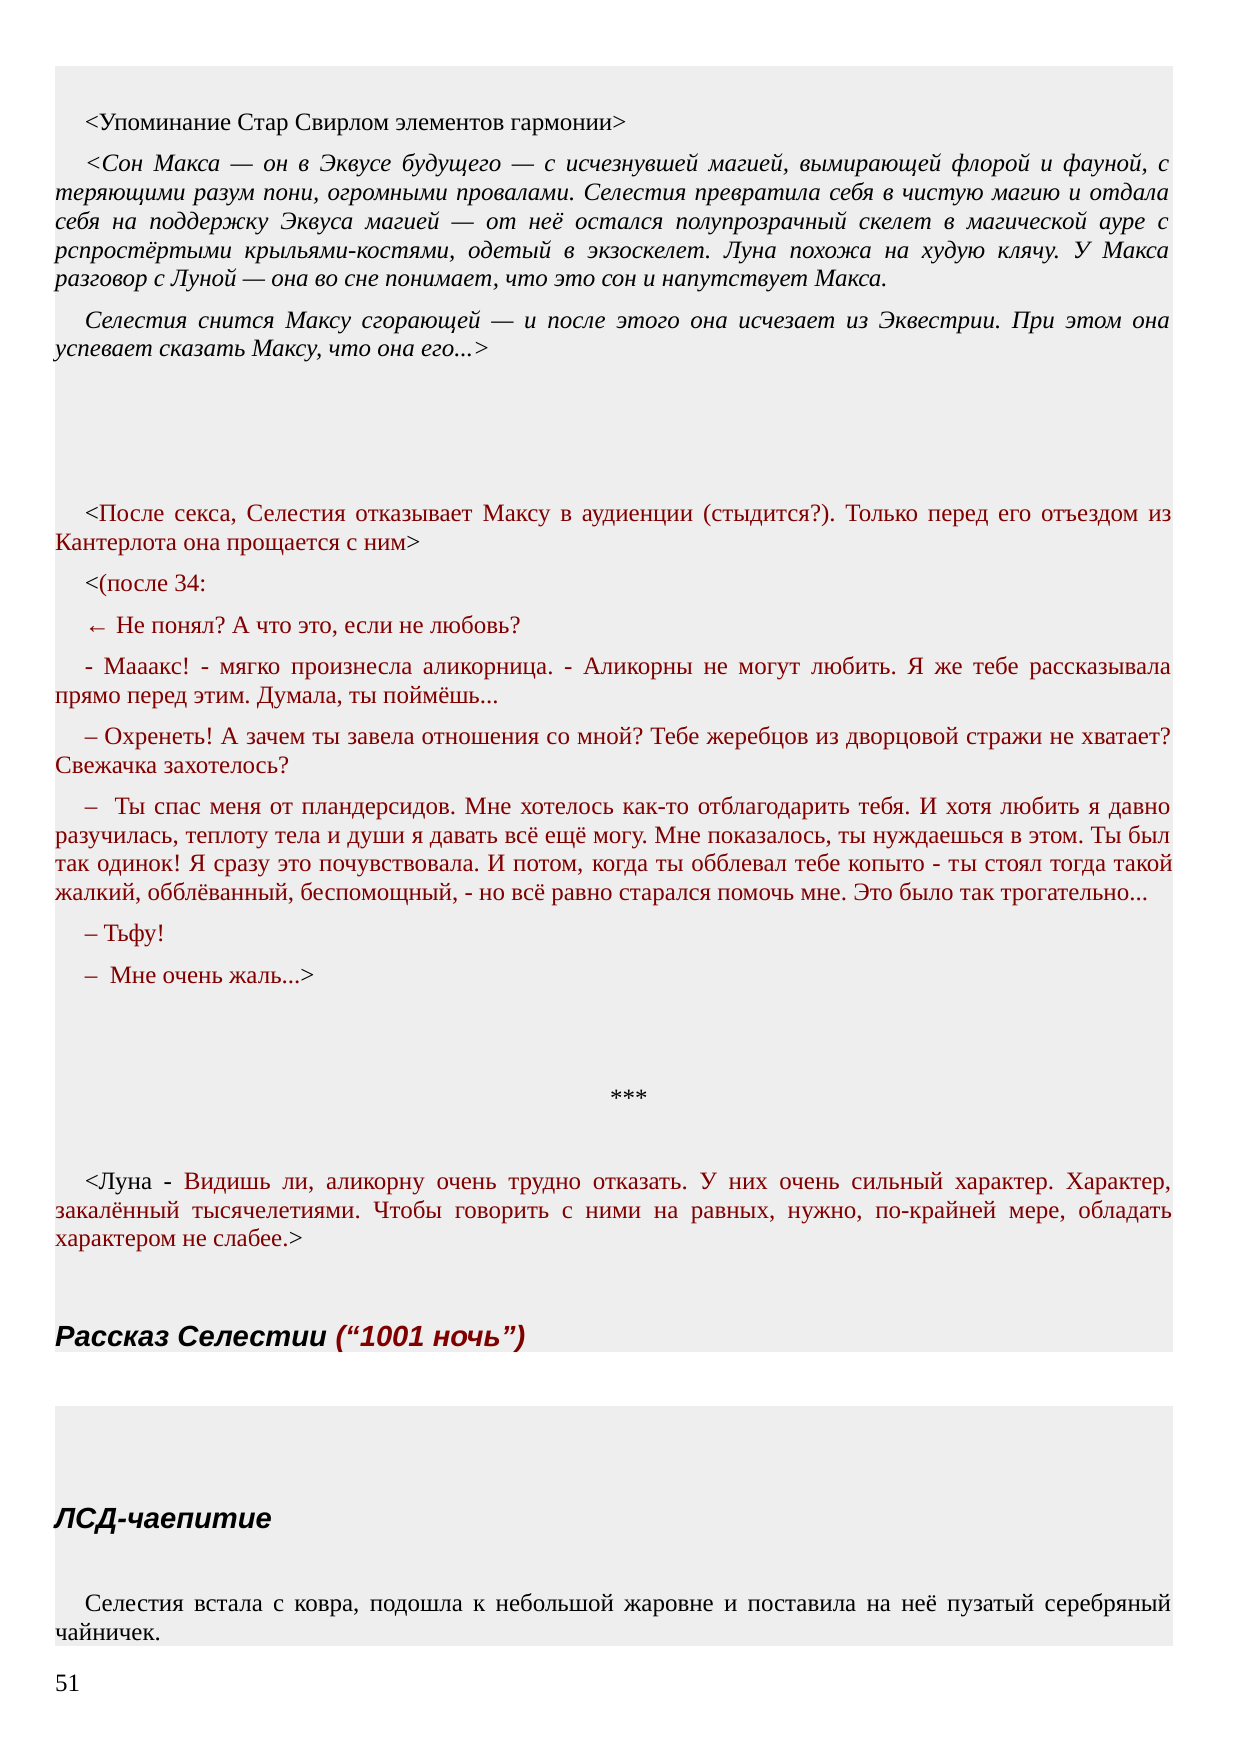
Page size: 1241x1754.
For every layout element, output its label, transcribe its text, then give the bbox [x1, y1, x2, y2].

text <(после 34: [55, 568, 1173, 597]
text – Охренеть! А зачем ты завела отношения со мной? Тебе жеребцов из дворцовой стражи не хватает? Свежачка захотелось? [55, 721, 1173, 778]
text <Сон Макса — он в Эквусе будущего — с исчезнувшей магией, вымирающей флорой и фауной, с теряющими разум пони, огромными провалами. Селестия превратила себя в чистую магию и отдала себя на поддержку Эквуса магией — от неё остался полупрозрачный скелет в магической ауре с рспростёртыми крыльями-костями, одетый в экзоскелет. Луна похожа на худую клячу. У Макса разговор с Луной — она во сне понимает, что это сон и напутствует Макса. [55, 148, 1173, 292]
text <После секса, Селестия отказывает Максу в аудиенции (стыдится?). Только перед его отъездом из Кантерлота она прощается с ним> [55, 498, 1173, 556]
text <Луна - Видишь ли, аликорну очень трудно отказать. У них очень сильный характер. Характер, закалённый тысячелетиями. Чтобы говорить с ними на равных, нужно, по-крайней мере, обладать характером не слабее.> [55, 1166, 1173, 1252]
subtitle Рассказ Селестии (“1001 ночь”) [55, 1318, 1173, 1352]
text <Упоминание Стар Свирлом элементов гармонии> [55, 107, 1173, 136]
text – Мне очень жаль...> [55, 960, 1173, 988]
text Селестия снится Максу сгорающей — и после этого она исчезает из Эквестрии. При этом она успевает сказать Максу, что она его...> [55, 305, 1173, 362]
text Селестия встала с ковра, подошла к небольшой жаровне и поставила на неё пузатый серебряный чайничек. [55, 1588, 1173, 1646]
text – Ты спас меня от пландерсидов. Мне хотелось как-то отблагодарить тебя. И хотя любить я давно разучилась, теплоту тела и души я давать всё ещё могу. Мне показалось, ты нуждаешься в этом. Ты был так одинок! Я сразу это почувствовала. И потом, когда ты обблевал тебе копыто - ты стоял тогда такой жалкий, обблёванный, беспомощный, - но всё равно старался помочь мне. Это было так трогательно... [55, 791, 1173, 906]
text – Тьфу! [55, 918, 1173, 947]
subtitle ЛСД-чаепитие [55, 1501, 1173, 1534]
text *** [55, 1083, 1173, 1112]
text - Мааакс! - мягко произнесла аликорница. - Аликорны не могут любить. Я же тебе рассказывала прямо перед этим. Думала, ты поймёшь... [55, 651, 1173, 708]
text ← Не понял? А что это, если не любовь? [55, 610, 1173, 638]
